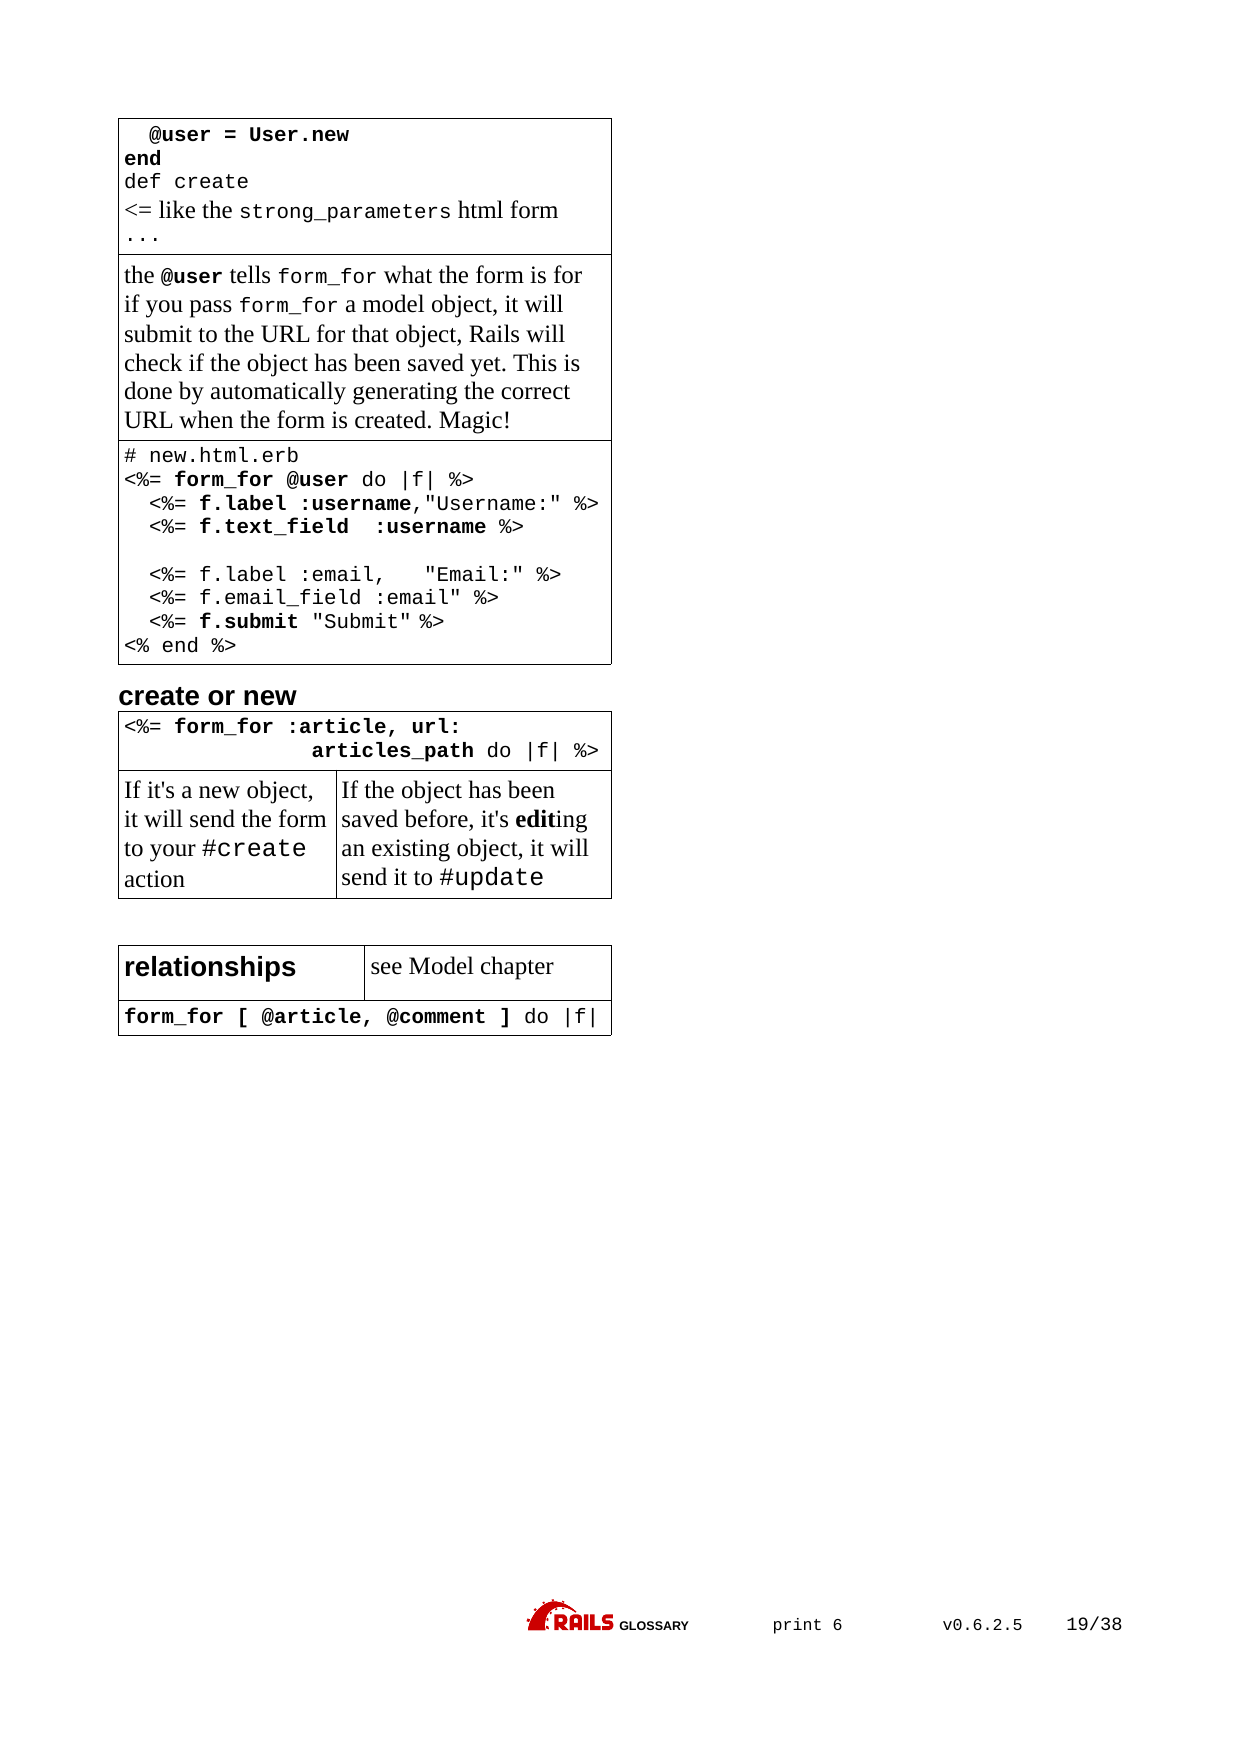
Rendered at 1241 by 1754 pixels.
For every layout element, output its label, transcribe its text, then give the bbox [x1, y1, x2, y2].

table_cell @user = User.new end def create <= like the strong_parameters html form ... [119, 119, 611, 254]
table_header see Model chapter [365, 946, 611, 1000]
table_cell If the object has been saved before, it's editing an existing object, it will send it to #update [337, 771, 611, 898]
table_header form_for [ @article, @comment ] do |f| [119, 1001, 611, 1035]
table_header relationships [119, 946, 364, 1000]
table_cell If it's a new object, it will send the form to your #create action [119, 771, 336, 898]
subtitle create or new [118, 679, 611, 711]
table_header <%= form_for :article, url: articles_path do |f| %> [119, 712, 611, 769]
table_cell # new.html.erb <%= form_for @user do |f| %> <%= f.label :username,"Username:" %> <%= f.text_field :username %> <%= f.label :email, "Email:" %> <%= f.email_field :email" %> <%= f.submit "Submit" %> <% end %> [119, 441, 611, 664]
table_cell the @user tells form_for what the form is for if you pass form_for a model object, it will submit to the URL for that object, Rails will check if the object has been saved yet. This is done by automatically generating the correct URL when the form is created. Magic! [119, 255, 611, 439]
